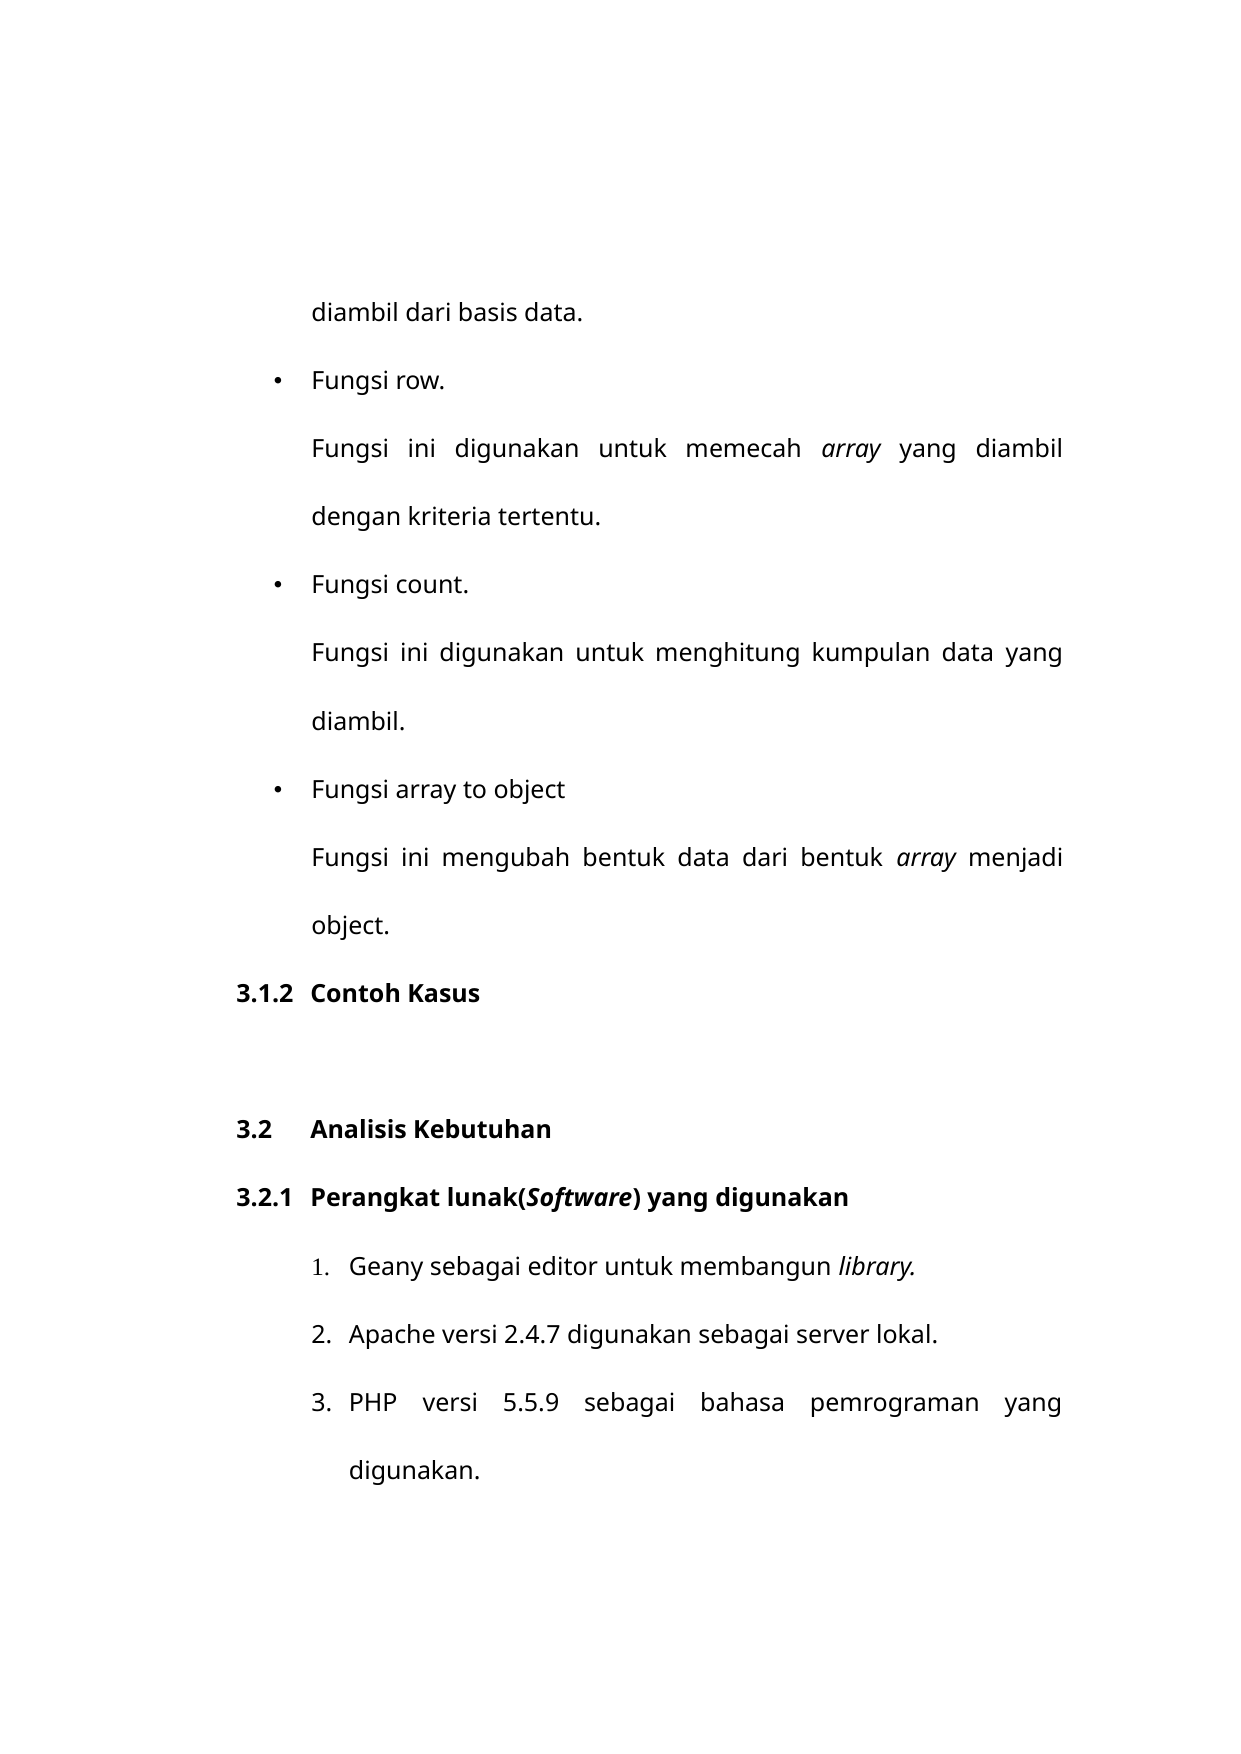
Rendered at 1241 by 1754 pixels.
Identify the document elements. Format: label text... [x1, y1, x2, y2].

text 3.1.2 Contoh Kasus [236, 976, 1063, 1010]
text 3.2.1 Perangkat lunak(Software) yang digunakan [236, 1180, 1063, 1214]
list Geany sebagai editor untuk membangun library. [311, 1248, 1063, 1282]
list Fungsi ini mengubah bentuk data dari bentuk array menjadi object. [274, 839, 1063, 942]
list Fungsi ini digunakan untuk menghitung kumpulan data yang diambil. [274, 635, 1063, 737]
list Apache versi 2.4.7 digunakan sebagai server lokal. [311, 1316, 1063, 1350]
list Fungsi count. [274, 567, 1063, 601]
list Fungsi row. [274, 363, 1063, 397]
list Fungsi ini digunakan untuk memecah array yang diambil dengan kriteria tertentu. [274, 431, 1063, 533]
list Fungsi array to object [274, 771, 1063, 805]
text 3.2 Analisis Kebutuhan [236, 1112, 1063, 1146]
list diambil dari basis data. [274, 294, 1063, 328]
list PHP versi 5.5.9 sebagai bahasa pemrograman yang digunakan. [311, 1384, 1063, 1487]
